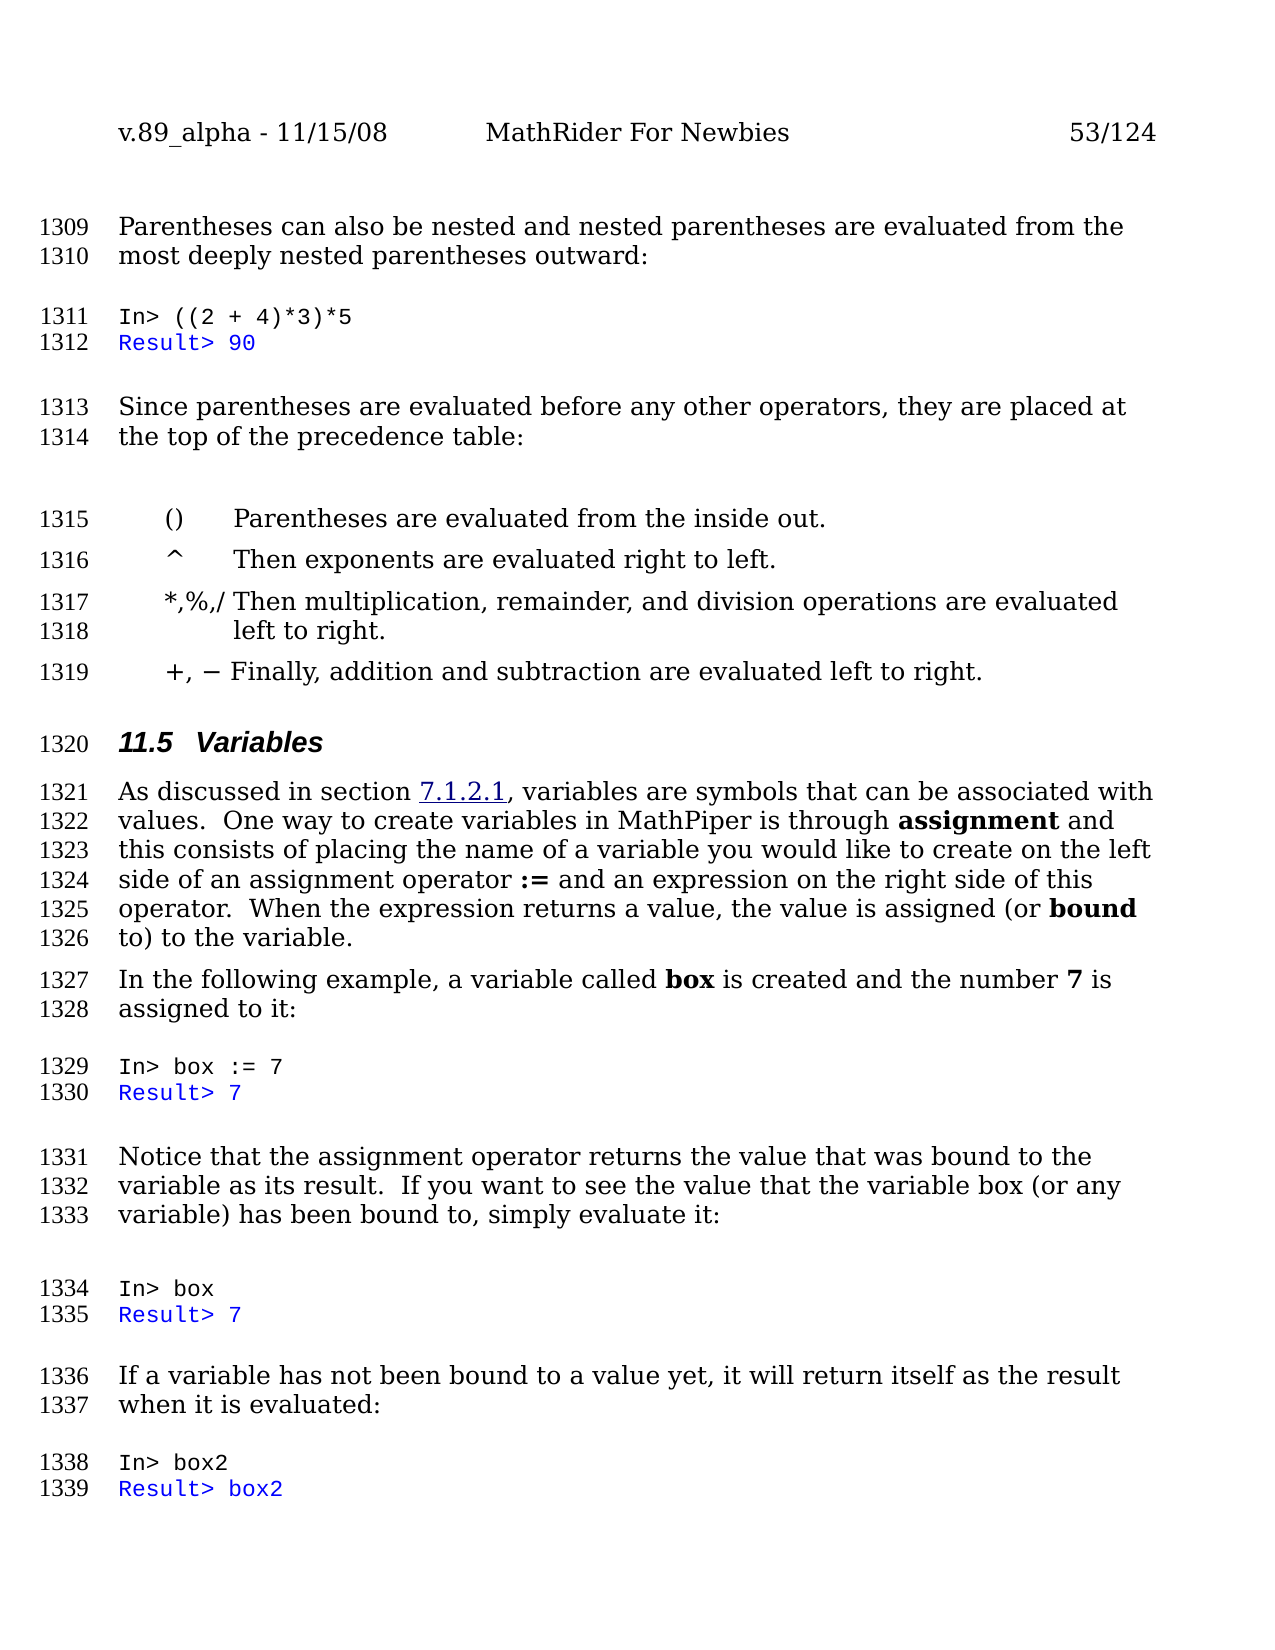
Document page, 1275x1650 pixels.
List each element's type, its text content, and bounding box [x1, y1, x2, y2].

subtitle Variables [118, 725, 1157, 759]
text ^ Then exponents are evaluated right to left. [164, 546, 1157, 575]
text Result> box2 [118, 1477, 1157, 1503]
text As discussed in section 7.1.2.1, variables are symbols that can be associated with values. One way to create variables in MathPiper is through assignment and this consists of placing the name of a variable you would like to create on the left side of an assignment operator := and an expression on the right side of this operator. When the expression returns a value, the value is assigned (or bound to) to the variable. [118, 777, 1157, 953]
text +, − Finally, addition and subtraction are evaluated left to right. [164, 657, 1157, 686]
text In the following example, a variable called box is created and the number 7 is assigned to it: [118, 965, 1157, 1023]
text *,%,/ Then multiplication, remainder, and division operations are evaluated left to right. [164, 587, 1157, 645]
text Result> 90 [118, 331, 1157, 357]
text Since parentheses are evaluated before any other operators, they are placed at the top of the precedence table: [118, 393, 1157, 451]
text Notice that the assignment operator returns the value that was bound to the variable as its result. If you want to see the value that the variable box (or any variable) has been bound to, simply evaluate it: [118, 1142, 1157, 1230]
text In> ((2 + 4)*3)*5 [118, 306, 1157, 331]
text In> box2 [118, 1451, 1157, 1477]
text Result> 7 [118, 1081, 1157, 1107]
text Result> 7 [118, 1303, 1157, 1329]
text In> box [118, 1277, 1157, 1303]
text () Parentheses are evaluated from the inside out. [164, 504, 1157, 533]
text In> box := 7 [118, 1055, 1157, 1081]
text Parentheses can also be nested and nested parentheses are evaluated from the most deeply nested parentheses outward: [118, 212, 1157, 270]
text If a variable has not been bound to a value yet, it will return itself as the result when it is evaluated: [118, 1361, 1157, 1419]
